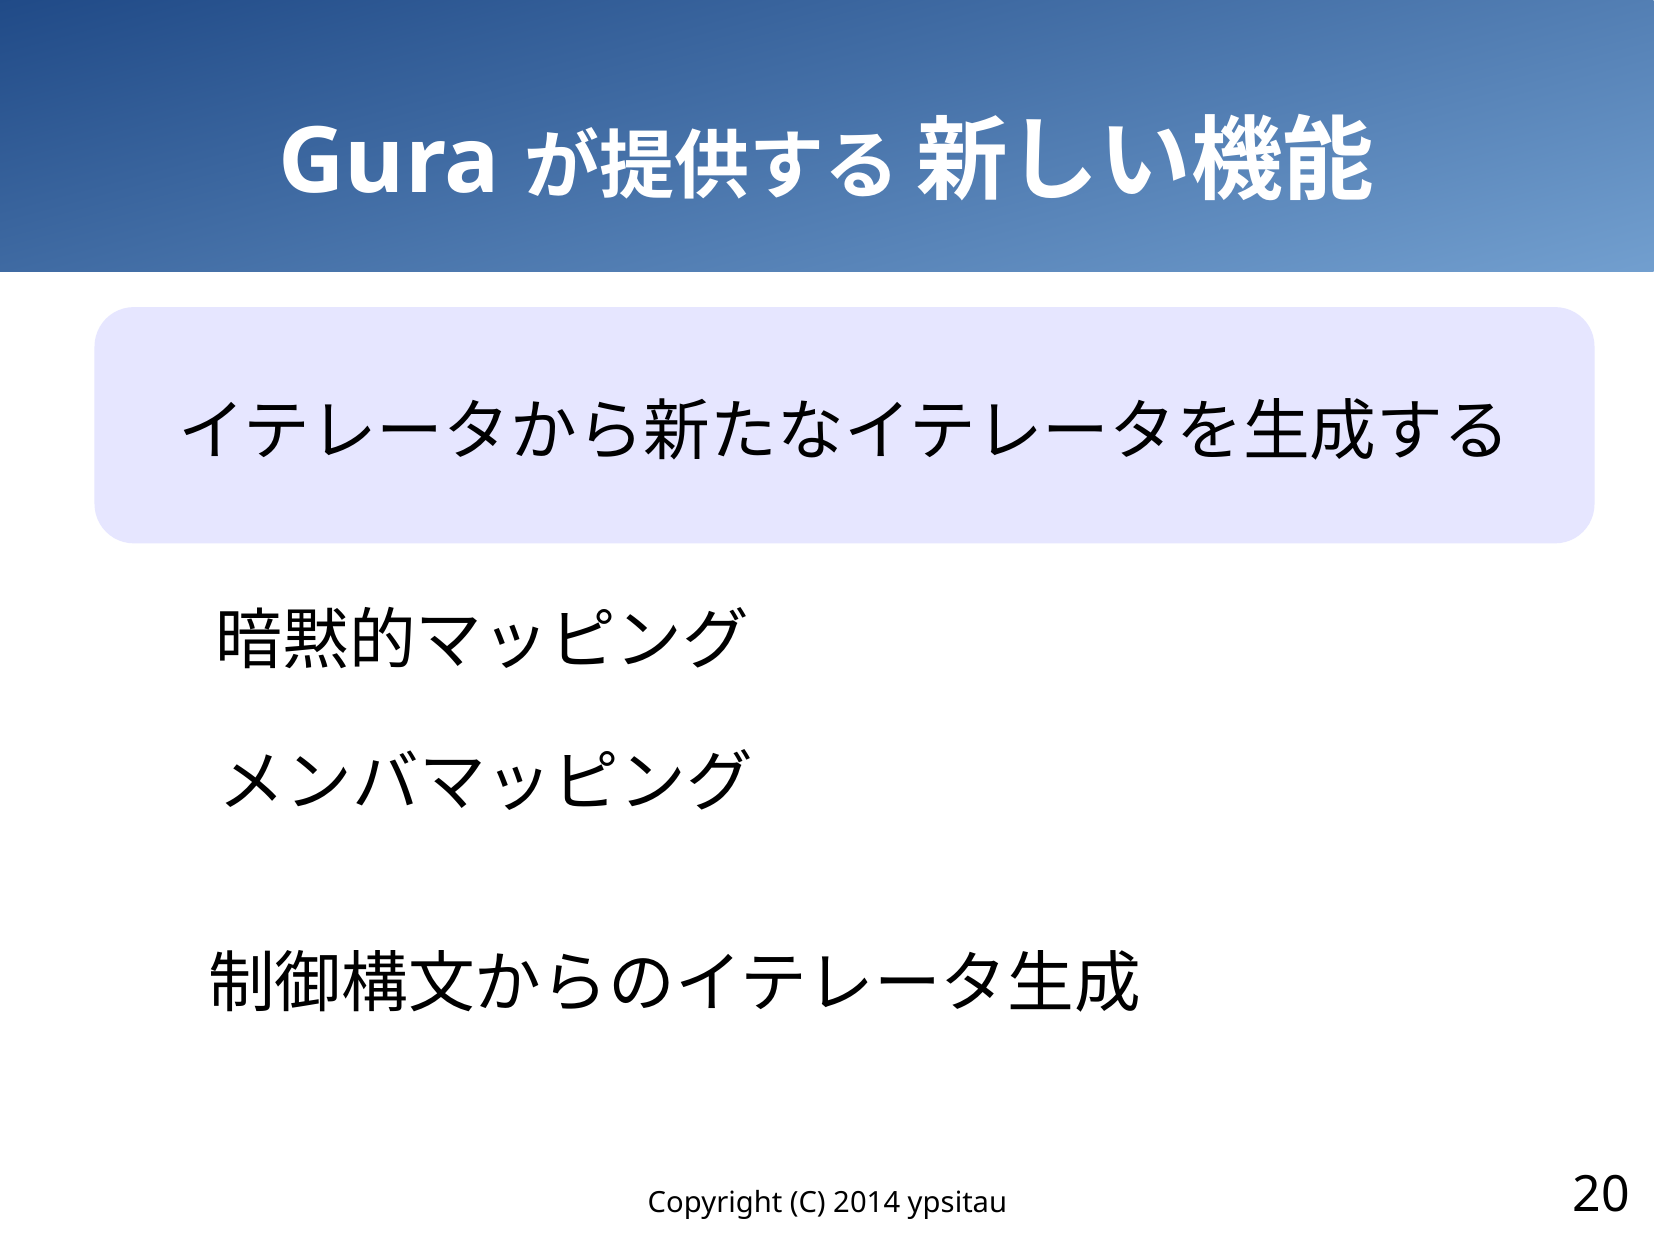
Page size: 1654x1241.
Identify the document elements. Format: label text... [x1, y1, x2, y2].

text_box 暗黙的マッピング [200, 578, 765, 694]
text_box イテレータから新たなイテレータを生成する [94, 307, 1595, 544]
text_box メンバマッピング [204, 720, 768, 836]
text_box 制御構文からのイテレータ生成 [193, 921, 1158, 1037]
title Gura が提供する 新しい機能 [82, 49, 1571, 257]
